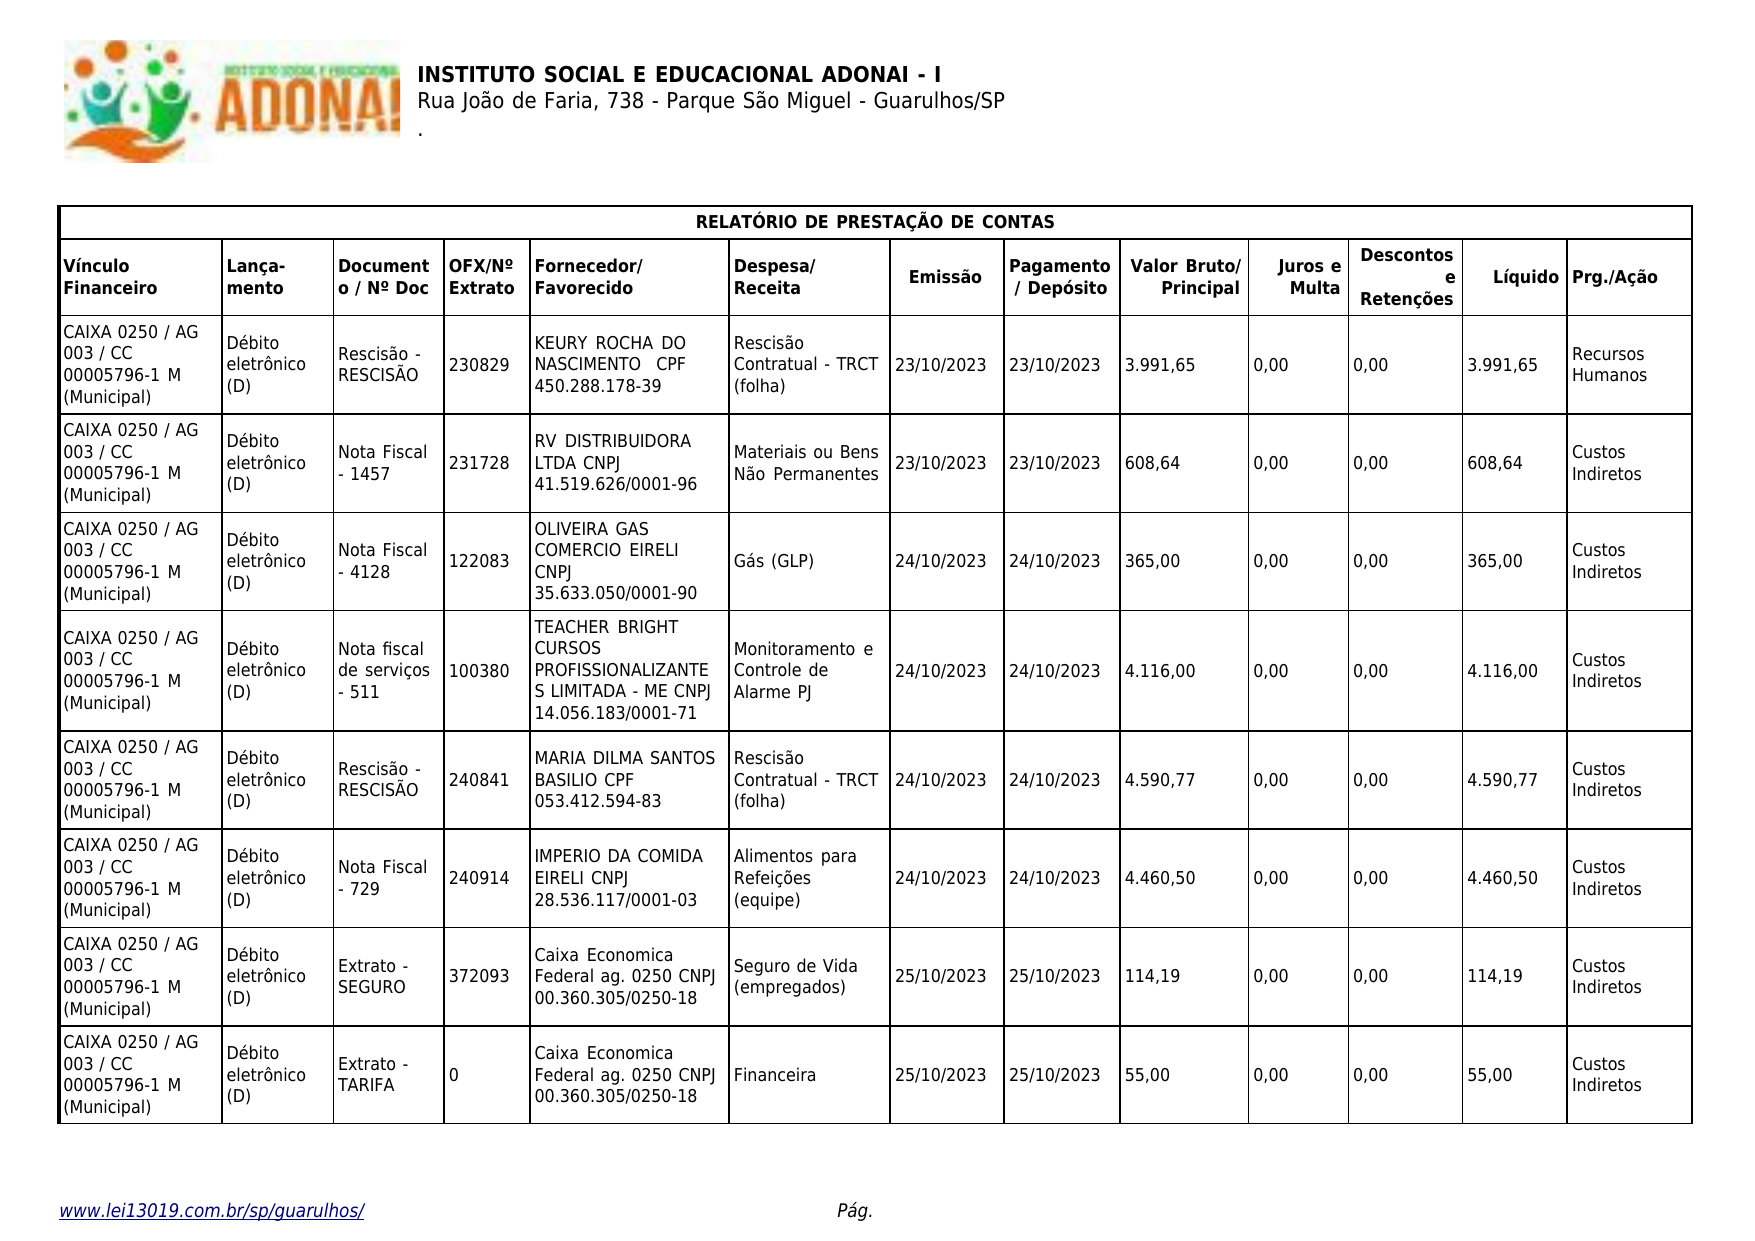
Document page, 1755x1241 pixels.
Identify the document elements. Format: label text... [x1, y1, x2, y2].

table_cell 24/10/2023 [1005, 830, 1119, 927]
table_cell Document o / Nº Doc [334, 240, 443, 315]
table_cell 372093 [445, 928, 529, 1025]
table_cell 24/10/2023 [1005, 513, 1119, 610]
table_cell 0,00 [1349, 732, 1462, 828]
table_cell Nota ﬁscal de serviços - 511 [334, 611, 443, 730]
table_cell Débito eletrônico (D) [223, 830, 333, 927]
table_cell 23/10/2023 [891, 316, 1003, 413]
table_cell Financeira [730, 1027, 889, 1122]
table_cell 0,00 [1249, 513, 1348, 610]
table_cell 4.116,00 [1463, 611, 1566, 730]
table_cell 23/10/2023 [1005, 415, 1119, 511]
table_cell RV DISTRIBUIDORA LTDA CNPJ 41.519.626/0001-96 [531, 415, 728, 511]
table_cell MARIA DILMA SANTOS BASILIO CPF 053.412.594-83 [531, 732, 728, 828]
table_cell 0,00 [1349, 1027, 1462, 1122]
table_cell 4.116,00 [1121, 611, 1248, 730]
table_cell Nota Fiscal - 729 [334, 830, 443, 927]
table_cell Alimentos para Refeições (equipe) [730, 830, 889, 927]
table_cell Caixa Economica Federal ag. 0250 CNPJ 00.360.305/0250-18 [531, 1027, 728, 1122]
table_cell Fornecedor/ Favorecido [531, 240, 728, 315]
table_cell 55,00 [1121, 1027, 1248, 1122]
table_cell 24/10/2023 [891, 611, 1003, 730]
table_cell 0,00 [1349, 928, 1462, 1025]
table_cell 0 [445, 1027, 529, 1122]
table_cell Custos Indiretos [1568, 611, 1691, 730]
table_cell OFX/Nº Extrato [445, 240, 529, 315]
table_cell 0,00 [1349, 513, 1462, 610]
table_cell Custos Indiretos [1568, 928, 1691, 1025]
table_cell 24/10/2023 [1005, 732, 1119, 828]
table_cell 365,00 [1121, 513, 1248, 610]
table_cell 0,00 [1249, 830, 1348, 927]
table_cell 230829 [445, 316, 529, 413]
table_cell Monitoramento e Controle de Alarme PJ [730, 611, 889, 730]
table_cell CAIXA 0250 / AG 003 / CC 00005796-1 M (Municipal) [61, 1027, 221, 1122]
table_cell 3.991,65 [1463, 316, 1566, 413]
table_cell 0,00 [1249, 415, 1348, 511]
table_cell Emissão [891, 240, 1003, 315]
table_cell Extrato - TARIFA [334, 1027, 443, 1122]
table_cell Rescisão Contratual - TRCT (folha) [730, 316, 889, 413]
table_cell CAIXA 0250 / AG 003 / CC 00005796-1 M (Municipal) [61, 830, 221, 927]
table_cell Extrato - SEGURO [334, 928, 443, 1025]
table_cell 4.460,50 [1121, 830, 1248, 927]
table_cell 114,19 [1463, 928, 1566, 1025]
table_cell OLIVEIRA GAS COMERCIO EIRELI CNPJ 35.633.050/0001-90 [531, 513, 728, 610]
table_cell 0,00 [1249, 928, 1348, 1025]
table_cell CAIXA 0250 / AG 003 / CC 00005796-1 M (Municipal) [61, 928, 221, 1025]
table_cell Lança- mento [223, 240, 333, 315]
table_cell Nota Fiscal - 1457 [334, 415, 443, 511]
table_cell 0,00 [1349, 830, 1462, 927]
table_cell Despesa/ Receita [730, 240, 889, 315]
table_cell Prg./Ação [1568, 240, 1691, 315]
table_cell Custos Indiretos [1568, 513, 1691, 610]
table_cell Materiais ou Bens Não Permanentes [730, 415, 889, 511]
table_cell 4.460,50 [1463, 830, 1566, 927]
table_cell Débito eletrônico (D) [223, 513, 333, 610]
table_cell Nota Fiscal - 4128 [334, 513, 443, 610]
table_cell Juros e Multa [1249, 240, 1348, 315]
table_cell Débito eletrônico (D) [223, 1027, 333, 1122]
table_cell 114,19 [1121, 928, 1248, 1025]
table_cell 24/10/2023 [891, 732, 1003, 828]
table_cell 0,00 [1349, 316, 1462, 413]
table_cell 0,00 [1349, 611, 1462, 730]
table_cell 24/10/2023 [1005, 611, 1119, 730]
table_cell Pagamento / Depósito [1005, 240, 1119, 315]
table_cell Débito eletrônico (D) [223, 316, 333, 413]
table_cell Valor Bruto/ Principal [1121, 240, 1248, 315]
table_cell CAIXA 0250 / AG 003 / CC 00005796-1 M (Municipal) [61, 732, 221, 828]
table_cell Seguro de Vida (empregados) [730, 928, 889, 1025]
table_cell CAIXA 0250 / AG 003 / CC 00005796-1 M (Municipal) [61, 316, 221, 413]
table_cell Débito eletrônico (D) [223, 415, 333, 511]
table_cell Recursos Humanos [1568, 316, 1691, 413]
table_cell 122083 [445, 513, 529, 610]
table_cell CAIXA 0250 / AG 003 / CC 00005796-1 M (Municipal) [61, 415, 221, 511]
table_cell CAIXA 0250 / AG 003 / CC 00005796-1 M (Municipal) [61, 611, 221, 730]
table_cell 25/10/2023 [1005, 1027, 1119, 1122]
table_cell Rescisão - RESCISÃO [334, 316, 443, 413]
table_cell Caixa Economica Federal ag. 0250 CNPJ 00.360.305/0250-18 [531, 928, 728, 1025]
table_cell 365,00 [1463, 513, 1566, 610]
table_cell Custos Indiretos [1568, 415, 1691, 511]
table_cell 25/10/2023 [1005, 928, 1119, 1025]
table_cell IMPERIO DA COMIDA EIRELI CNPJ 28.536.117/0001-03 [531, 830, 728, 927]
table_cell Vínculo Financeiro [61, 240, 221, 315]
table_cell 55,00 [1463, 1027, 1566, 1122]
table_cell 0,00 [1349, 415, 1462, 511]
table_cell Custos Indiretos [1568, 1027, 1691, 1122]
table_cell 0,00 [1249, 1027, 1348, 1122]
table_header RELATÓRIO DE PRESTAÇÃO DE CONTAS [61, 207, 1691, 238]
table_cell 24/10/2023 [891, 513, 1003, 610]
table_cell 4.590,77 [1463, 732, 1566, 828]
table_cell 608,64 [1121, 415, 1248, 511]
table_cell 0,00 [1249, 732, 1348, 828]
table_cell Descontos e Retenções [1349, 240, 1462, 315]
table_cell Débito eletrônico (D) [223, 928, 333, 1025]
table_cell 0,00 [1249, 611, 1348, 730]
table_cell 25/10/2023 [891, 928, 1003, 1025]
table_cell 25/10/2023 [891, 1027, 1003, 1122]
table_cell TEACHER BRIGHT CURSOS PROFISSIONALIZANTE S LIMITADA - ME CNPJ 14.056.183/0001-71 [531, 611, 728, 730]
table_cell CAIXA 0250 / AG 003 / CC 00005796-1 M (Municipal) [61, 513, 221, 610]
table_cell Débito eletrônico (D) [223, 732, 333, 828]
table_cell Custos Indiretos [1568, 830, 1691, 927]
table_cell Débito eletrônico (D) [223, 611, 333, 730]
table_cell 608,64 [1463, 415, 1566, 511]
table_cell 240841 [445, 732, 529, 828]
table_cell Líquido [1463, 240, 1566, 315]
table_cell 4.590,77 [1121, 732, 1248, 828]
table_cell Rescisão Contratual - TRCT (folha) [730, 732, 889, 828]
table_cell Rescisão - RESCISÃO [334, 732, 443, 828]
table_cell 0,00 [1249, 316, 1348, 413]
table_cell 24/10/2023 [891, 830, 1003, 927]
table_cell 23/10/2023 [891, 415, 1003, 511]
table_cell KEURY ROCHA DO NASCIMENTO CPF 450.288.178-39 [531, 316, 728, 413]
table_cell 240914 [445, 830, 529, 927]
table_cell Gás (GLP) [730, 513, 889, 610]
table_cell 23/10/2023 [1005, 316, 1119, 413]
table_cell Custos Indiretos [1568, 732, 1691, 828]
table_cell 3.991,65 [1121, 316, 1248, 413]
table_cell 231728 [445, 415, 529, 511]
table_cell 100380 [445, 611, 529, 730]
